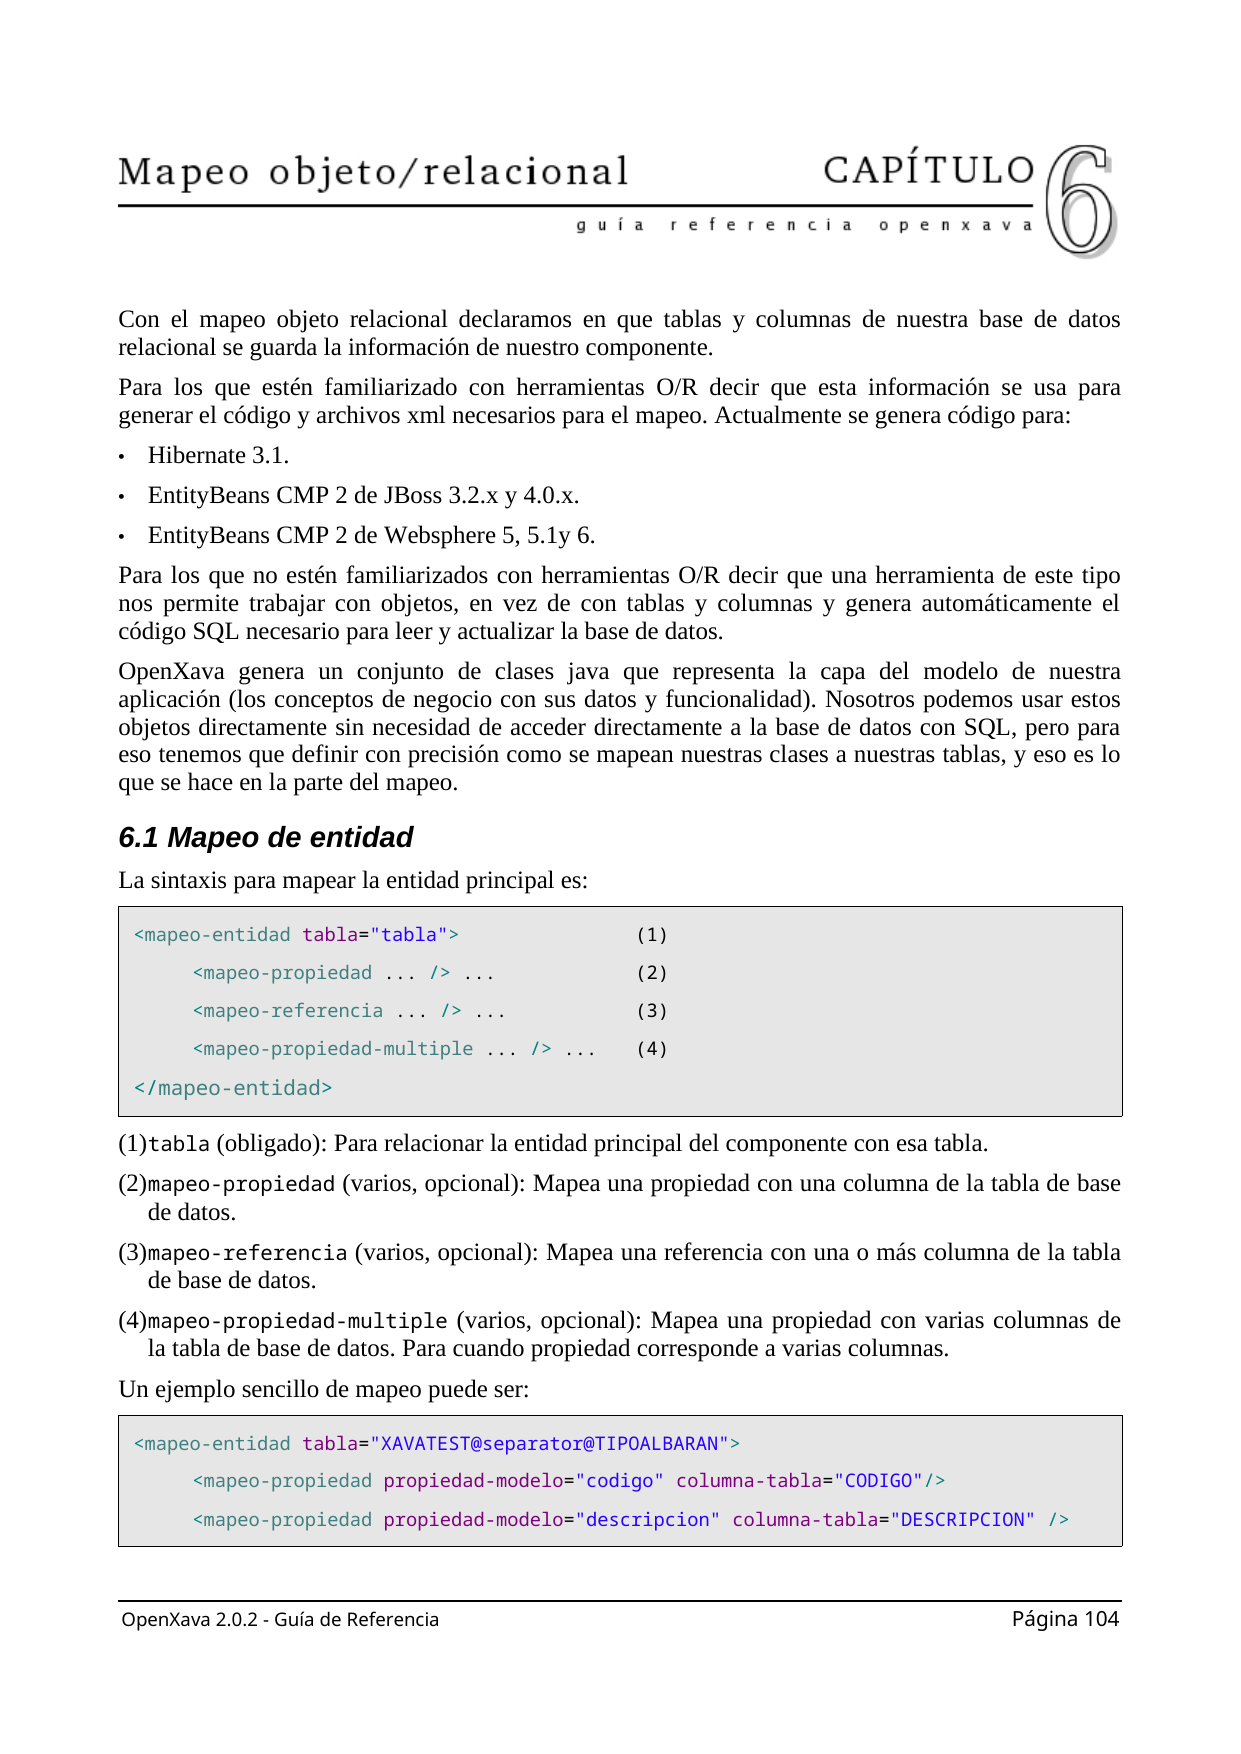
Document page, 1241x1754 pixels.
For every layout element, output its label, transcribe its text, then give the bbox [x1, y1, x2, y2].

list mapeo-propiedad-multiple (varios, opcional): Mapea una propiedad con varias columnas de la tabla de base de datos. Para cuando propiedad corresponde a varias columnas. [118, 1306, 1122, 1362]
text OpenXava genera un conjunto de clases java que representa la capa del modelo de nuestra aplicación (los conceptos de negocio con sus datos y funcionalidad). Nosotros podemos usar estos objetos directamente sin necesidad de acceder directamente a la base de datos con SQL, pero para eso tenemos que definir con precisión como se mapean nuestras clases a nuestras tablas, y eso es lo que se hace en la parte del mapeo. [118, 657, 1122, 796]
text </mapeo-entidad> [119, 1058, 1122, 1116]
list mapeo-referencia (varios, opcional): Mapea una referencia con una o más columna de la tabla de base de datos. [118, 1238, 1122, 1294]
list Hibernate 3.1. [118, 441, 1122, 469]
list EntityBeans CMP 2 de JBoss 3.2.x y 4.0.x. [118, 481, 1122, 509]
list tabla (obligado): Para relacionar la entidad principal del componente con esa tabla. [118, 1129, 1122, 1157]
subtitle Mapeo objeto/relacional [118, 288, 1122, 293]
text <mapeo-propiedad ... /> ... (2) [119, 944, 1122, 982]
text <mapeo-referencia ... /> ... (3) [119, 982, 1122, 1020]
list EntityBeans CMP 2 de Websphere 5, 5.1y 6. [118, 521, 1122, 549]
text <mapeo-propiedad propiedad-modelo="descripcion" columna-tabla="DESCRIPCION" /> [119, 1491, 1122, 1546]
text <mapeo-entidad tabla="XAVATEST@separator@TIPOALBARAN"> [119, 1416, 1122, 1453]
text Con el mapeo objeto relacional declaramos en que tablas y columnas de nuestra base de datos relacional se guarda la información de nuestro componente. [118, 305, 1122, 361]
text Para los que no estén familiarizados con herramientas O/R decir que una herramienta de este tipo nos permite trabajar con objetos, en vez de con tablas y columnas y genera automáticamente el código SQL necesario para leer y actualizar la base de datos. [118, 562, 1122, 645]
text <mapeo-propiedad propiedad-modelo="codigo" columna-tabla="CODIGO"/> [119, 1453, 1122, 1491]
picture [118, 118, 1122, 288]
text Para los que estén familiarizado con herramientas O/R decir que esta información se usa para generar el código y archivos xml necesarios para el mapeo. Actualmente se genera código para: [118, 373, 1122, 428]
subtitle Mapeo de entidad [118, 821, 1122, 853]
list mapeo-propiedad (varios, opcional): Mapea una propiedad con una columna de la tabla de base de datos. [118, 1169, 1122, 1225]
text <mapeo-entidad tabla="tabla"> (1) [119, 907, 1122, 944]
text Un ejemplo sencillo de mapeo puede ser: [118, 1375, 1122, 1402]
text La sintaxis para mapear la entidad principal es: [118, 866, 1122, 894]
text <mapeo-propiedad-multiple ... /> ... (4) [119, 1020, 1122, 1058]
